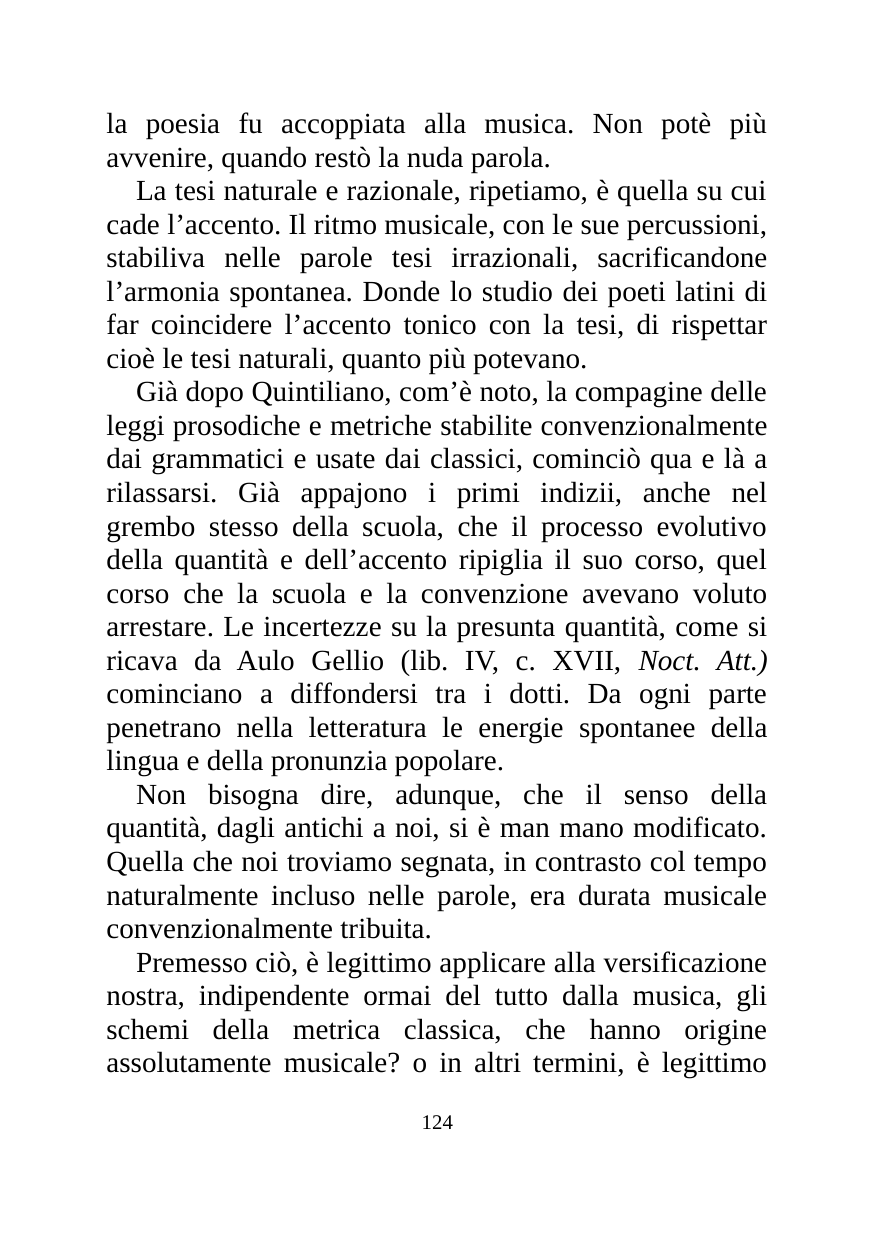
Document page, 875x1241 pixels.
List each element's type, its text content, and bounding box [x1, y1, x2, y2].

text Già dopo Quintiliano, com’è noto, la compagine delle leggi prosodiche e metriche stabilite convenzionalmente dai grammatici e usate dai classici, cominciò qua e là a rilassarsi. Già appajono i primi indizii, anche nel grembo stesso della scuola, che il processo evolutivo della quantità e dell’accento ripiglia il suo corso, quel corso che la scuola e la convenzione avevano voluto arrestare. Le incertezze su la presunta quantità, come si ricava da Aulo Gellio (lib. IV, c. XVII, Noct. Att.) cominciano a diffondersi tra i dotti. Da ogni parte penetrano nella letteratura le energie spontanee della lingua e della pronunzia popolare. [106, 374, 768, 777]
text la poesia fu accoppiata alla musica. Non potè più avvenire, quando restò la nuda parola. [106, 106, 768, 173]
text La tesi naturale e razionale, ripetiamo, è quella su cui cade l’accento. Il ritmo musicale, con le sue percussioni, stabiliva nelle parole tesi irrazionali, sacrificandone l’armonia spontanea. Donde lo studio dei poeti latini di far coincidere l’accento tonico con la tesi, di rispettar cioè le tesi naturali, quanto più potevano. [106, 173, 768, 374]
text Non bisogna dire, adunque, che il senso della quantità, dagli antichi a noi, si è man mano modificato. Quella che noi troviamo segnata, in contrasto col tempo naturalmente incluso nelle parole, era durata musicale convenzionalmente tribuita. [106, 777, 768, 945]
text Premesso ciò, è legittimo applicare alla versificazione nostra, indipendente ormai del tutto dalla musica, gli schemi della metrica classica, che hanno origine assolutamente musicale? o in altri termini, è legittimo [106, 945, 768, 1079]
